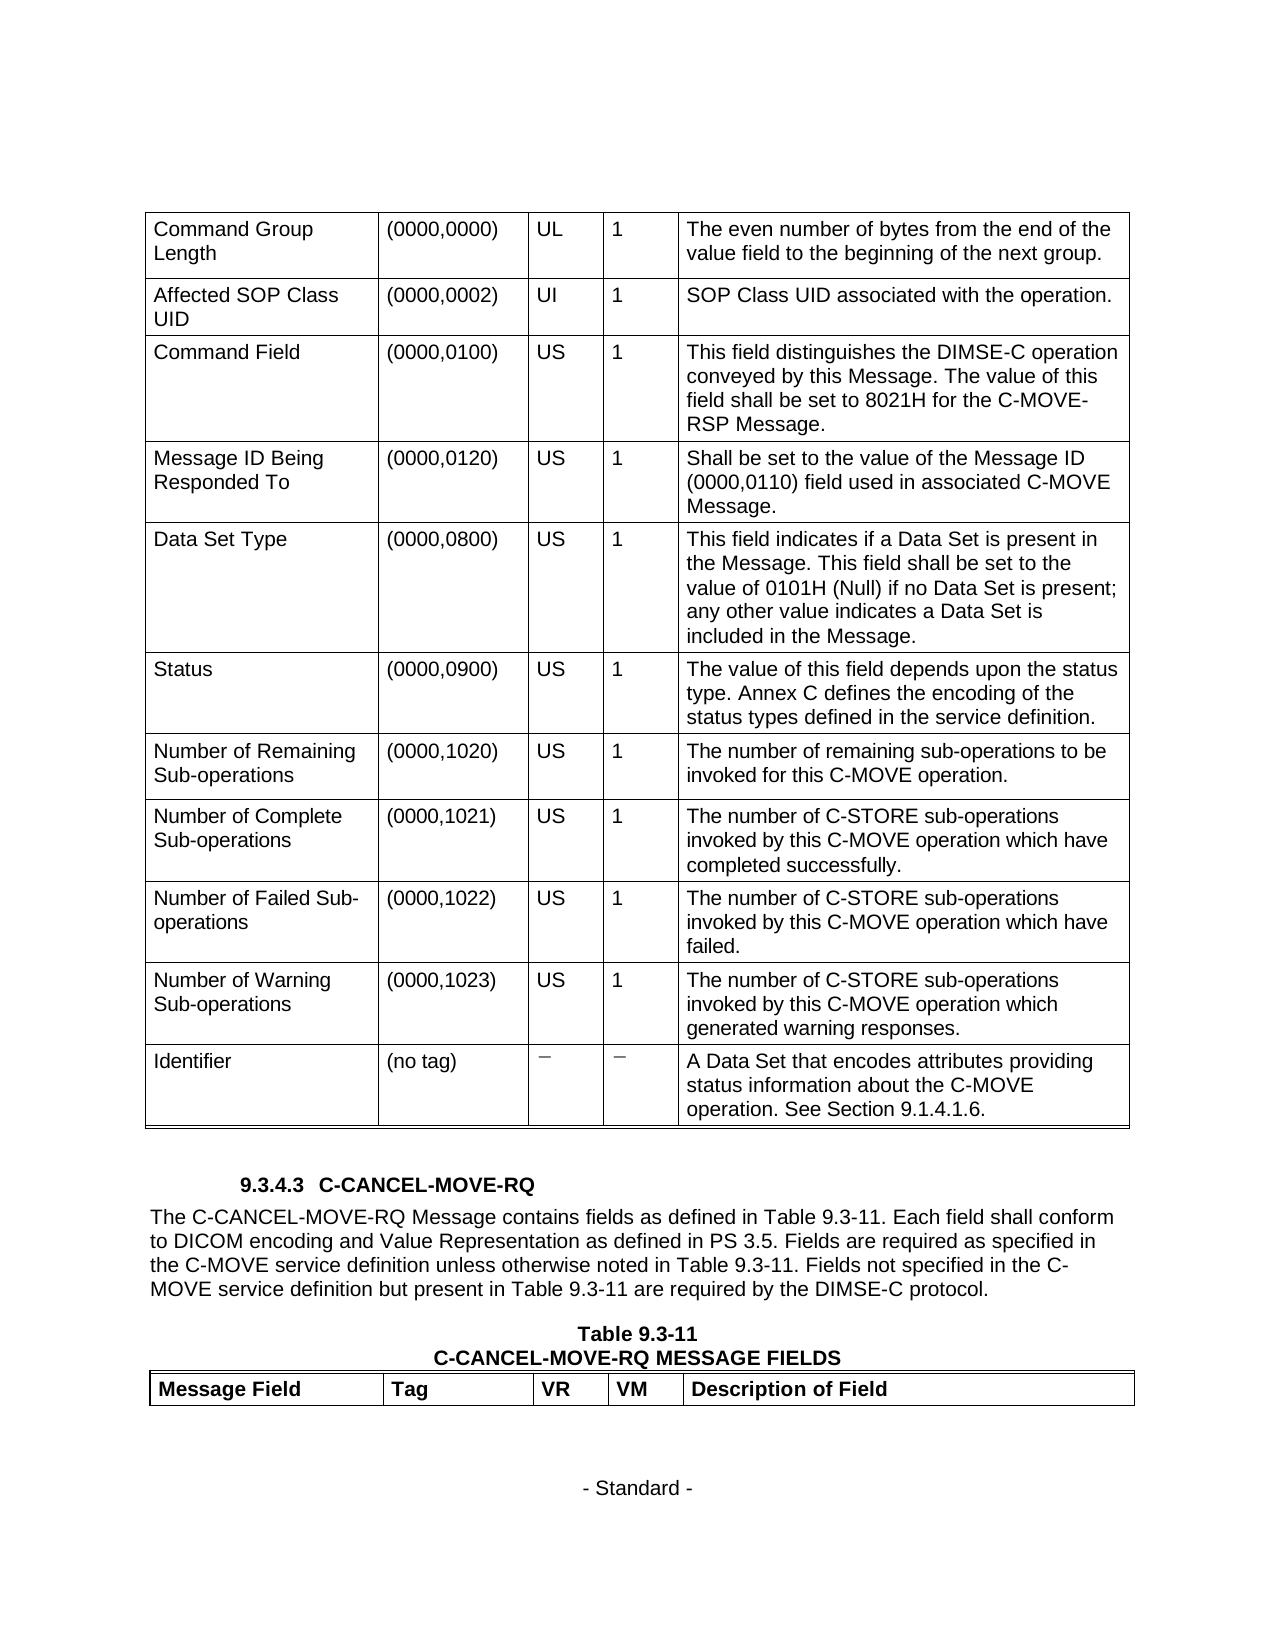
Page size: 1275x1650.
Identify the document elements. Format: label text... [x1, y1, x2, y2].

table_header Description of Field [684, 1374, 1134, 1405]
table_header VM [609, 1374, 683, 1405]
table_cell 1 [604, 882, 678, 962]
table_cell Shall be set to the value of the Message ID (0000,0110) field used in associated C-MOVE Message. [679, 442, 1129, 522]
table_cell 1 [604, 963, 678, 1044]
subtitle 9.3.4.3 C-CANCEL-MOVE-RQ [150, 1173, 1125, 1197]
table_header Tag [384, 1374, 533, 1405]
table_cell The number of C-STORE sub-operations invoked by this C-MOVE operation which generated warning responses. [679, 963, 1129, 1044]
table_cell The value of this field depends upon the status type. Annex C defines the encoding of the status types defined in the service definition. [679, 653, 1129, 733]
table_cell Number of Complete Sub-operations [146, 800, 378, 881]
table_cell (0000,0900) [379, 653, 528, 733]
table_cell US [529, 882, 603, 962]
table_cell US [529, 734, 603, 799]
table_cell Number of Warning Sub-operations [146, 963, 378, 1044]
table_cell US [529, 653, 603, 733]
table_cell This field distinguishes the DIMSE‑C operation conveyed by this Message. The value of this field shall be set to 8021H for the C-MOVE-RSP Message. [679, 336, 1129, 441]
table_header Message Field [151, 1374, 383, 1405]
table_cell The even number of bytes from the end of the value field to the beginning of the next group. [679, 213, 1129, 277]
table_cell UL [529, 213, 603, 277]
table_cell 1 [604, 653, 678, 733]
table_cell (0000,1022) [379, 882, 528, 962]
table_cell 1 [604, 279, 678, 335]
title Table 9.3-11 C-CANCEL-MOVE-RQ MESSAGE FIELDS [150, 1322, 1125, 1370]
table_cell Command Group Length [146, 213, 378, 277]
table_cell (no tag) [379, 1045, 528, 1125]
table_cell A Data Set that encodes attributes providing status information about the C-MOVE operation. See Section 9.1.4.1.6. [679, 1045, 1129, 1125]
table_cell (0000,0000) [379, 213, 528, 277]
table_cell The number of C-STORE sub-operations invoked by this C-MOVE operation which have failed. [679, 882, 1129, 962]
table_cell This field indicates if a Data Set is present in the Message. This field shall be set to the value of 0101H (Null) if no Data Set is present; any other value indicates a Data Set is included in the Message. [679, 523, 1129, 652]
table_cell 1 [604, 213, 678, 277]
table_cell UI [529, 279, 603, 335]
table_cell US [529, 800, 603, 881]
table_cell Message ID Being Responded To [146, 442, 378, 522]
table_cell US [529, 523, 603, 652]
table_cell 1 [604, 336, 678, 441]
table_cell Command Field [146, 336, 378, 441]
text The C-CANCEL-MOVE-RQ Message contains fields as defined in Table 9.3-11. Each field shall conform to DICOM encoding and Value Representation as defined in PS 3.5. Fields are required as specified in the C-MOVE service definition unless otherwise noted in Table 9.3-11. Fields not specified in the C-MOVE service definition but present in Table 9.3-11 are required by the DIMSE-C protocol. [150, 1205, 1125, 1301]
table_cell (0000,1020) [379, 734, 528, 799]
table_cell (0000,0120) [379, 442, 528, 522]
table_cell Status [146, 653, 378, 733]
table_cell US [529, 336, 603, 441]
table_cell Number of Remaining Sub-operations [146, 734, 378, 799]
table_cell (0000,1021) [379, 800, 528, 881]
table_cell Affected SOP Class UID [146, 279, 378, 335]
table_cell 1 [604, 442, 678, 522]
table_cell (0000,0002) [379, 279, 528, 335]
table_header VR [534, 1374, 608, 1405]
table_cell 1 [604, 523, 678, 652]
table_cell Number of Failed Sub-operations [146, 882, 378, 962]
table_cell Identifier [146, 1045, 378, 1125]
table_cell Data Set Type [146, 523, 378, 652]
table_cell 1 [604, 800, 678, 881]
table_cell (0000,0800) [379, 523, 528, 652]
table_cell  [604, 1045, 678, 1125]
table_cell (0000,1023) [379, 963, 528, 1044]
table_cell The number of C-STORE sub-operations invoked by this C-MOVE operation which have completed successfully. [679, 800, 1129, 881]
table_cell  [529, 1045, 603, 1125]
table_cell 1 [604, 734, 678, 799]
table_cell The number of remaining sub-operations to be invoked for this C-MOVE operation. [679, 734, 1129, 799]
table_cell US [529, 442, 603, 522]
table_cell SOP Class UID associated with the operation. [679, 279, 1129, 335]
table_cell US [529, 963, 603, 1044]
table_cell (0000,0100) [379, 336, 528, 441]
